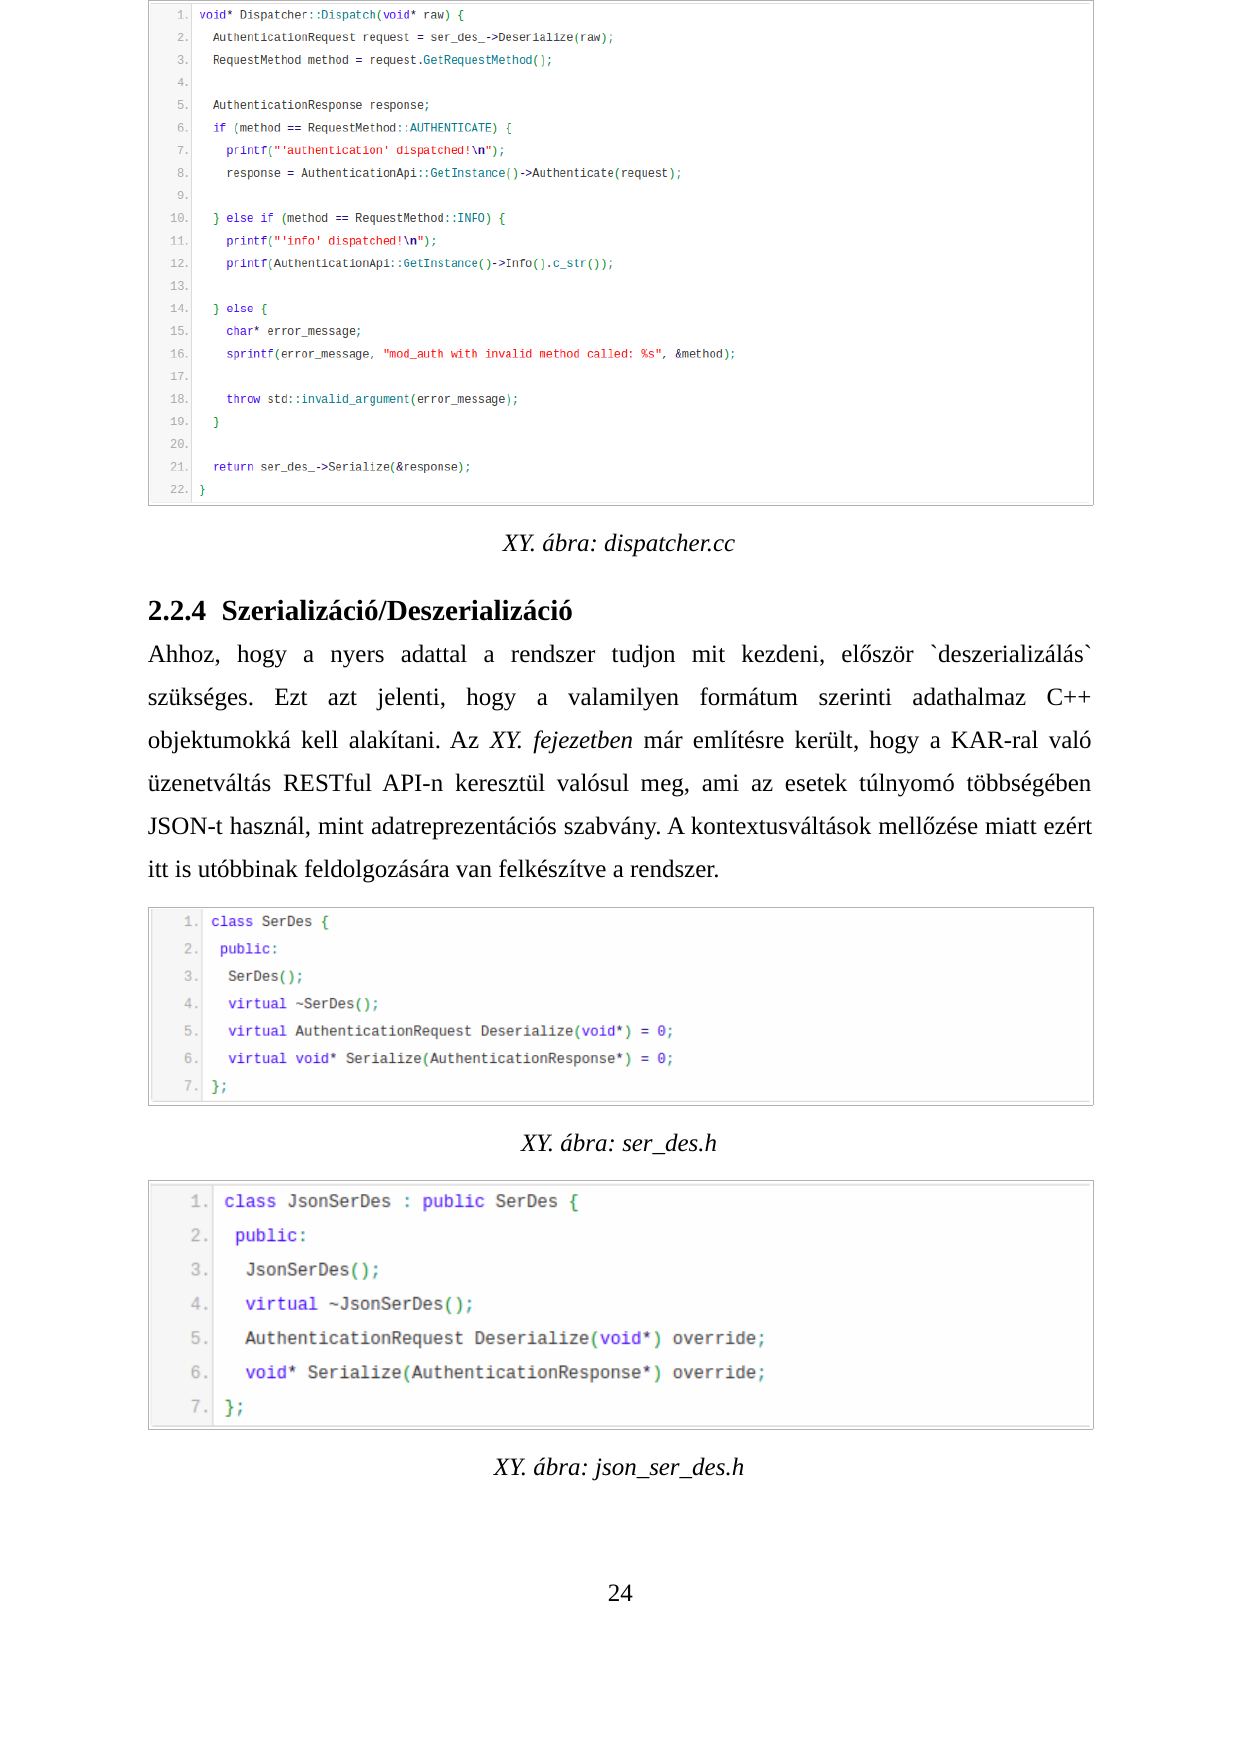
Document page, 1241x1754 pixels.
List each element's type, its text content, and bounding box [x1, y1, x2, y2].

text Ahhoz, hogy a nyers adattal a rendszer tudjon mit kezdeni, először `deszerializálás` szükséges. Ezt azt jelenti, hogy a valamilyen formátum szerinti adathalmaz C++ objektumokká kell alakítani. Az XY. fejezetben már említésre került, hogy a KAR-ral való üzenetváltás RESTful API-n keresztül valósul meg, ami az esetek túlnyomó többségében JSON-t használ, mint adatreprezentációs szabvány. A kontextusváltások mellőzése miatt ezért itt is utóbbinak feldolgozására van felkészítve a rendszer. [148, 639, 1093, 883]
text XY. ábra: ser_des.h [148, 1106, 1093, 1157]
text [149, 908, 1093, 1105]
picture [150, 3, 1090, 503]
text [149, 1, 1093, 505]
picture [150, 909, 1090, 1102]
text XY. ábra: dispatcher.cc [148, 506, 1093, 557]
text XY. ábra: json_ser_des.h [148, 1430, 1093, 1481]
subtitle Szerializáció/Deszerializáció [148, 593, 1093, 626]
picture [150, 1183, 1090, 1427]
text [149, 1181, 1093, 1429]
